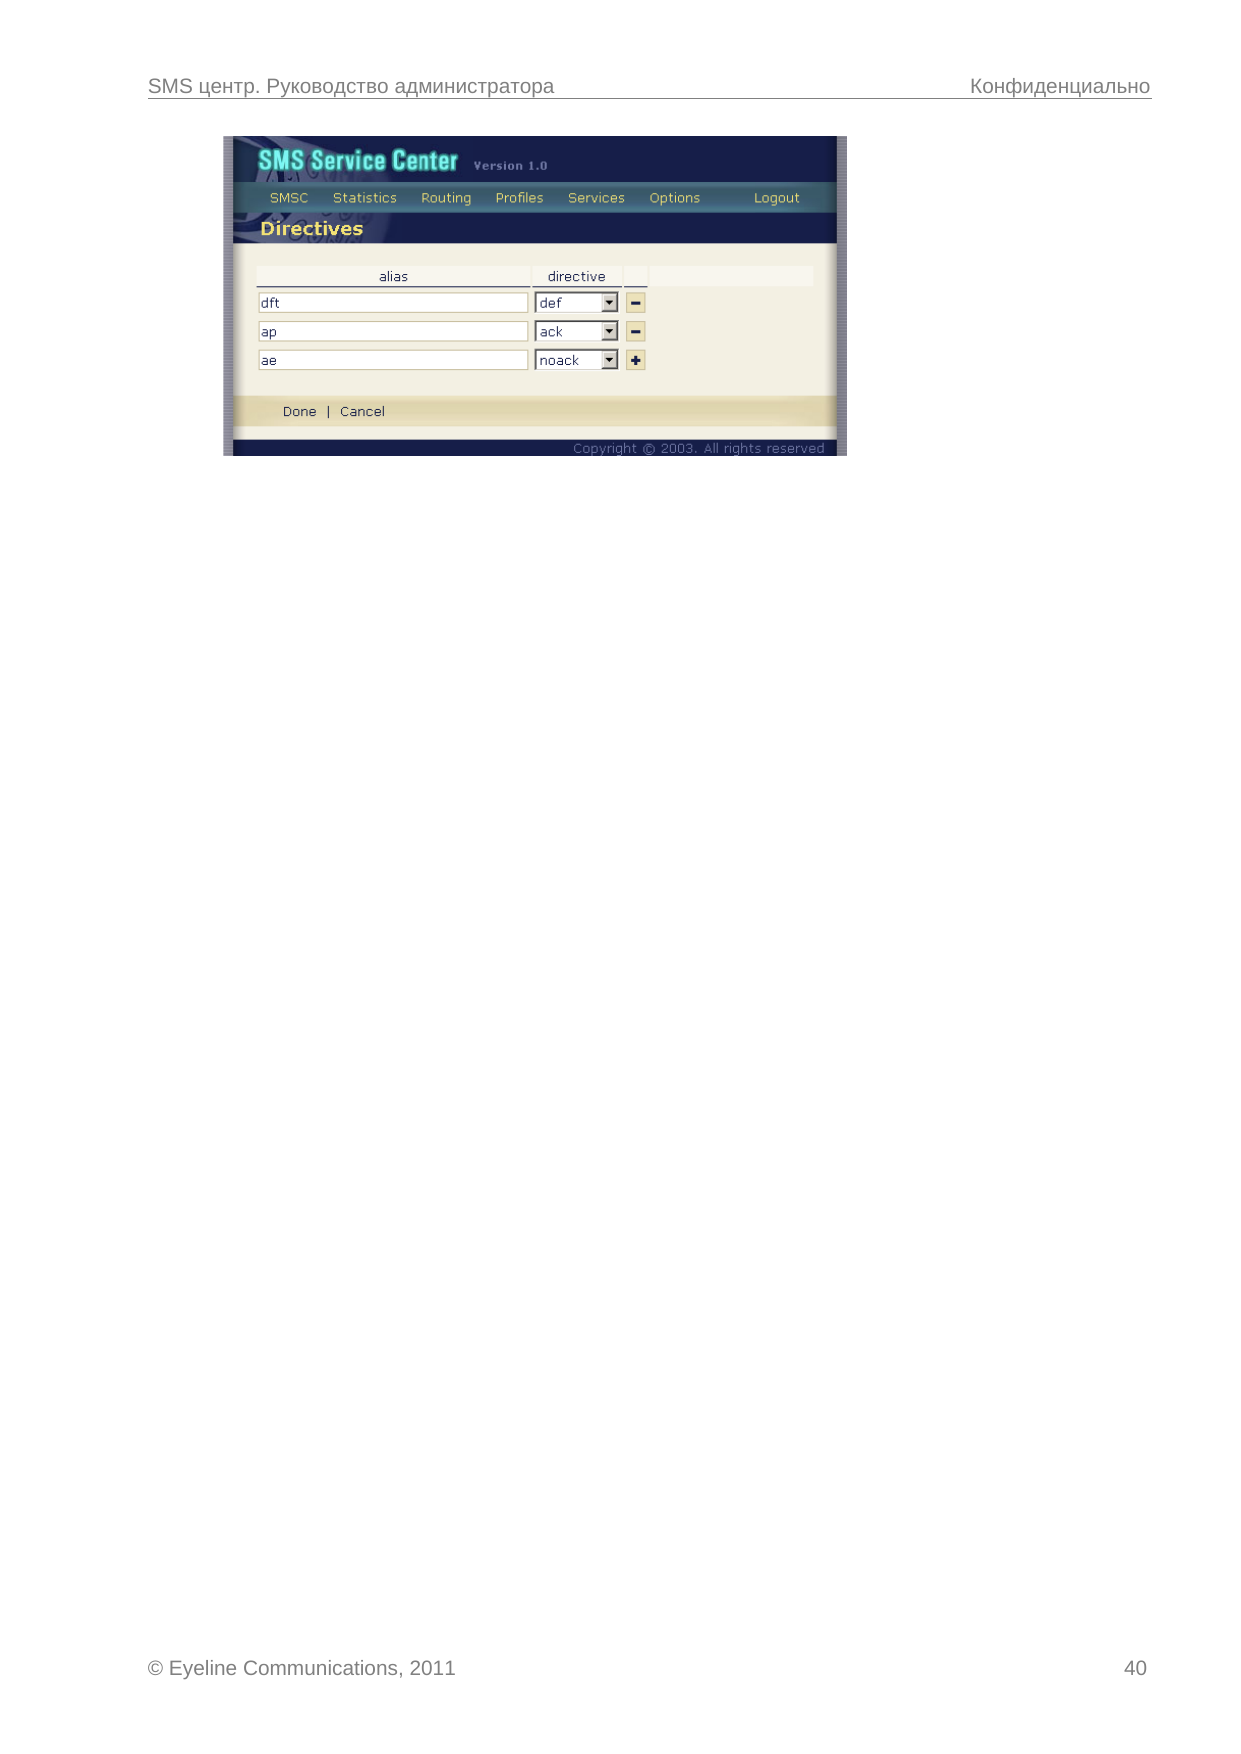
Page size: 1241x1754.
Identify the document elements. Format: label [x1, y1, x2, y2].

picture [223, 136, 847, 456]
